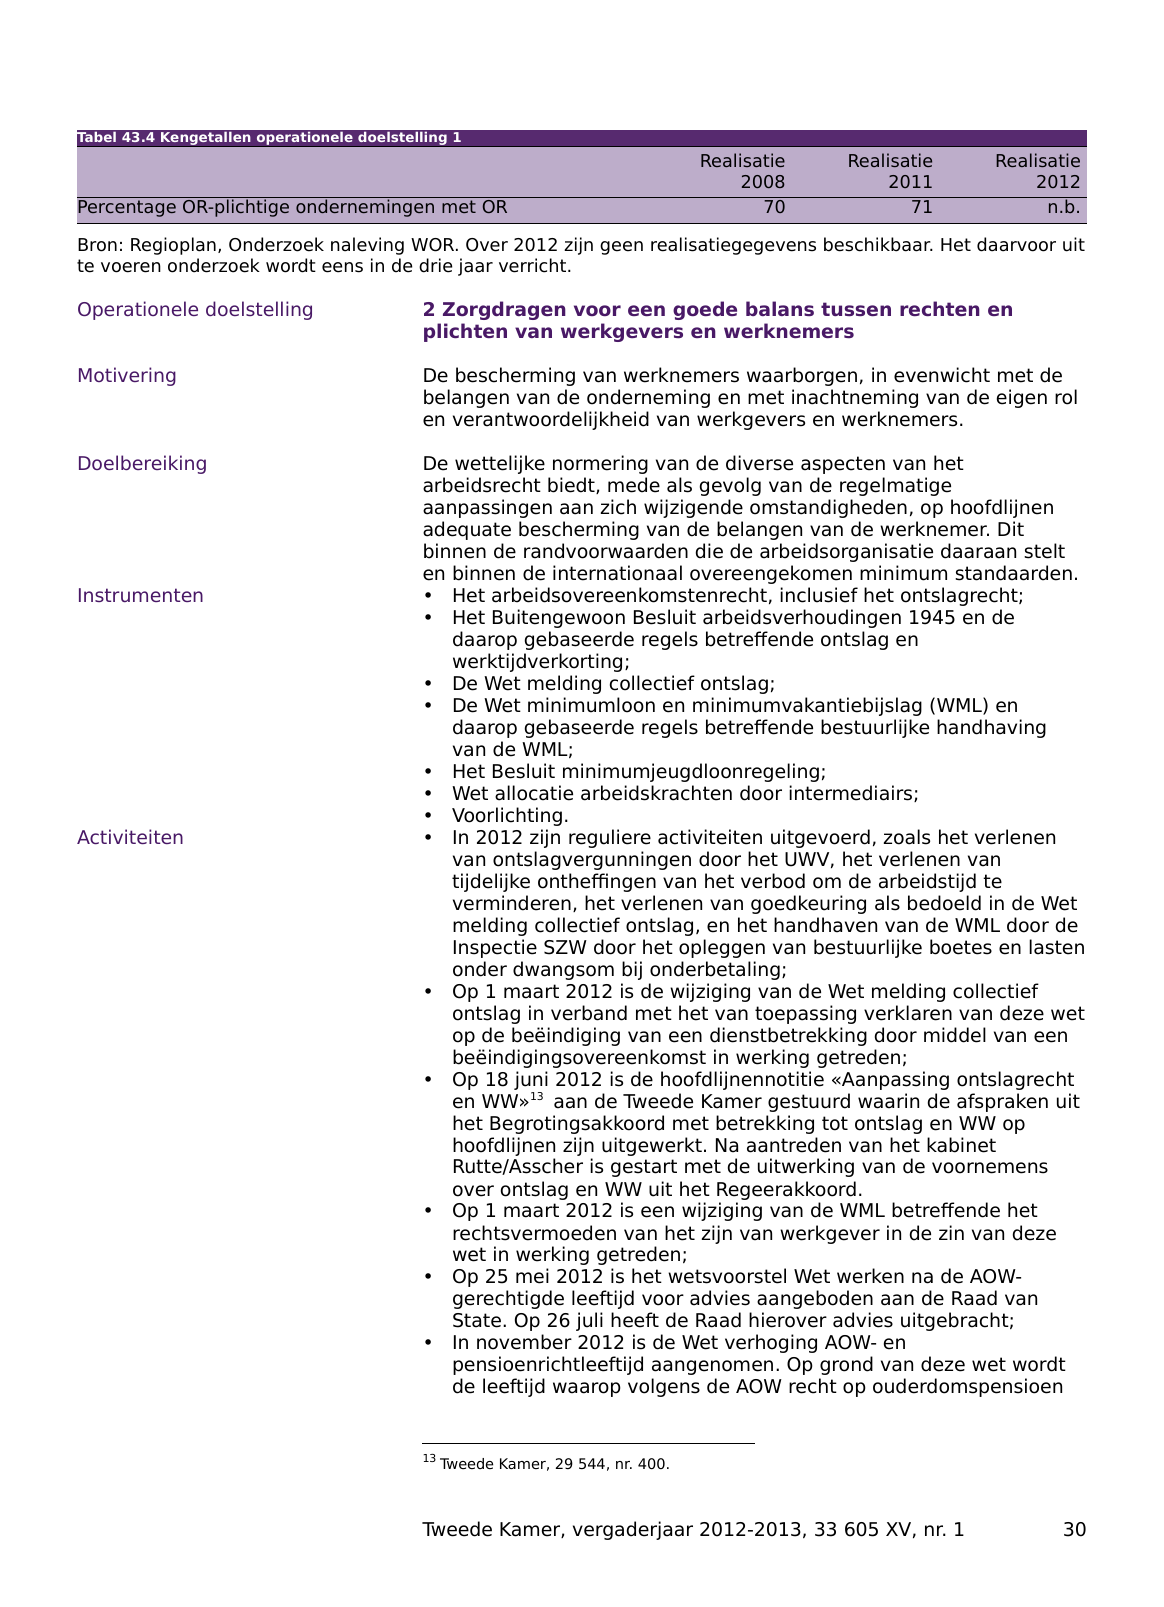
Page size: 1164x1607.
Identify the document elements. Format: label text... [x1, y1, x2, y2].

table_cell n.b. [939, 198, 1087, 223]
text Instrumenten [77, 585, 399, 607]
text Activiteiten [77, 827, 399, 849]
subtitle 2 Zorgdragen voor een goede balans tussen rechten en plichten van werkgevers en werknemers [422, 299, 1087, 343]
table_cell Realisatie 2012 [939, 147, 1087, 197]
text • In 2012 zijn reguliere activiteiten uitgevoerd, zoals het verlenen van ontslagvergunningen door het UWV, het verlenen van tijdelijke ontheffingen van het verbod om de arbeidstijd te verminderen, het verlenen van goedkeuring als bedoeld in de Wet melding collectief ontslag, en het handhaven van de WML door de Inspectie SZW door het opleggen van bestuurlijke boetes en lasten onder dwangsom bij onderbetaling; [422, 827, 1087, 981]
text Operationele doelstelling [77, 299, 399, 321]
text • De Wet minimumloon en minimumvakantiebijslag (WML) en daarop gebaseerde regels betreffende bestuurlijke handhaving van de WML; [422, 695, 1087, 761]
text • Het Buitengewoon Besluit arbeidsverhoudingen 1945 en de daarop gebaseerde regels betreffende ontslag en werktijdverkorting; [422, 607, 1087, 673]
table_cell Bron: Regioplan, Onderzoek naleving WOR. Over 2012 zijn geen realisatiegegevens beschikbaar. Het daarvoor uit te voeren onderzoek wordt eens in de drie jaar verricht. [77, 224, 1087, 277]
text • Voorlichting. [422, 805, 1087, 827]
text • Het arbeidsovereenkomstenrecht, inclusief het ontslagrecht; [422, 585, 1087, 607]
text • Wet allocatie arbeidskrachten door intermediairs; [422, 783, 1087, 805]
text • Op 18 juni 2012 is de hoofdlijnennotitie «Aanpassing ontslagrecht en WW» aan de Tweede Kamer gestuurd waarin de afspraken uit het Begrotingsakkoord met betrekking tot ontslag en WW op hoofdlijnen zijn uitgewerkt. Na aantreden van het kabinet Rutte/Asscher is gestart met de uitwerking van de voornemens over ontslag en WW uit het Regeerakkoord. [422, 1068, 1087, 1200]
text • De Wet melding collectief ontslag; [422, 673, 1087, 695]
text • Op 1 maart 2012 is de wijziging van de Wet melding collectief ontslag in verband met het van toepassing verklaren van deze wet op de beëindiging van een dienstbetrekking door middel van een beëindigingsovereenkomst in werking getreden; [422, 981, 1087, 1068]
table_cell 71 [791, 198, 939, 223]
text Tweede Kamer, 29 544, nr. 400. [422, 1452, 1087, 1474]
text De bescherming van werknemers waarborgen, in evenwicht met de belangen van de onderneming en met inachtneming van de eigen rol en verantwoordelijkheid van werkgevers en werknemers. [422, 365, 1087, 431]
text De wettelijke normering van de diverse aspecten van het arbeidsrecht biedt, mede als gevolg van de regelmatige aanpassingen aan zich wijzigende omstandigheden, op hoofdlijnen adequate bescherming van de belangen van de werknemer. Dit binnen de randvoorwaarden die de arbeidsorganisatie daaraan stelt en binnen de internationaal overeengekomen minimum standaarden. [422, 453, 1087, 585]
subtitle [77, 321, 399, 329]
text • Het Besluit minimumjeugdloonregeling; [422, 761, 1087, 783]
text Doelbereiking [77, 453, 399, 475]
table_header Tabel 43.4 Kengetallen operationele doelstelling 1 [77, 130, 1087, 146]
text • Op 25 mei 2012 is het wetsvoorstel Wet werken na de AOW-gerechtigde leeftijd voor advies aangeboden aan de Raad van State. Op 26 juli heeft de Raad hierover advies uitgebracht; [422, 1266, 1087, 1332]
text [77, 607, 399, 615]
table_cell Realisatie 2011 [791, 147, 939, 197]
table_cell Realisatie 2008 [644, 147, 791, 197]
table_cell 70 [644, 198, 791, 223]
table_cell [77, 147, 644, 197]
text Motivering [77, 365, 399, 387]
text • In november 2012 is de Wet verhoging AOW- en pensioenrichtleeftijd aangenomen. Op grond van deze wet wordt de leeftijd waarop volgens de AOW recht op ouderdomspensioen [422, 1332, 1087, 1398]
table_cell Percentage OR-plichtige ondernemingen met OR [77, 198, 644, 223]
text • Op 1 maart 2012 is een wijziging van de WML betreffende het rechtsvermoeden van het zijn van werkgever in de zin van deze wet in werking getreden; [422, 1200, 1087, 1266]
